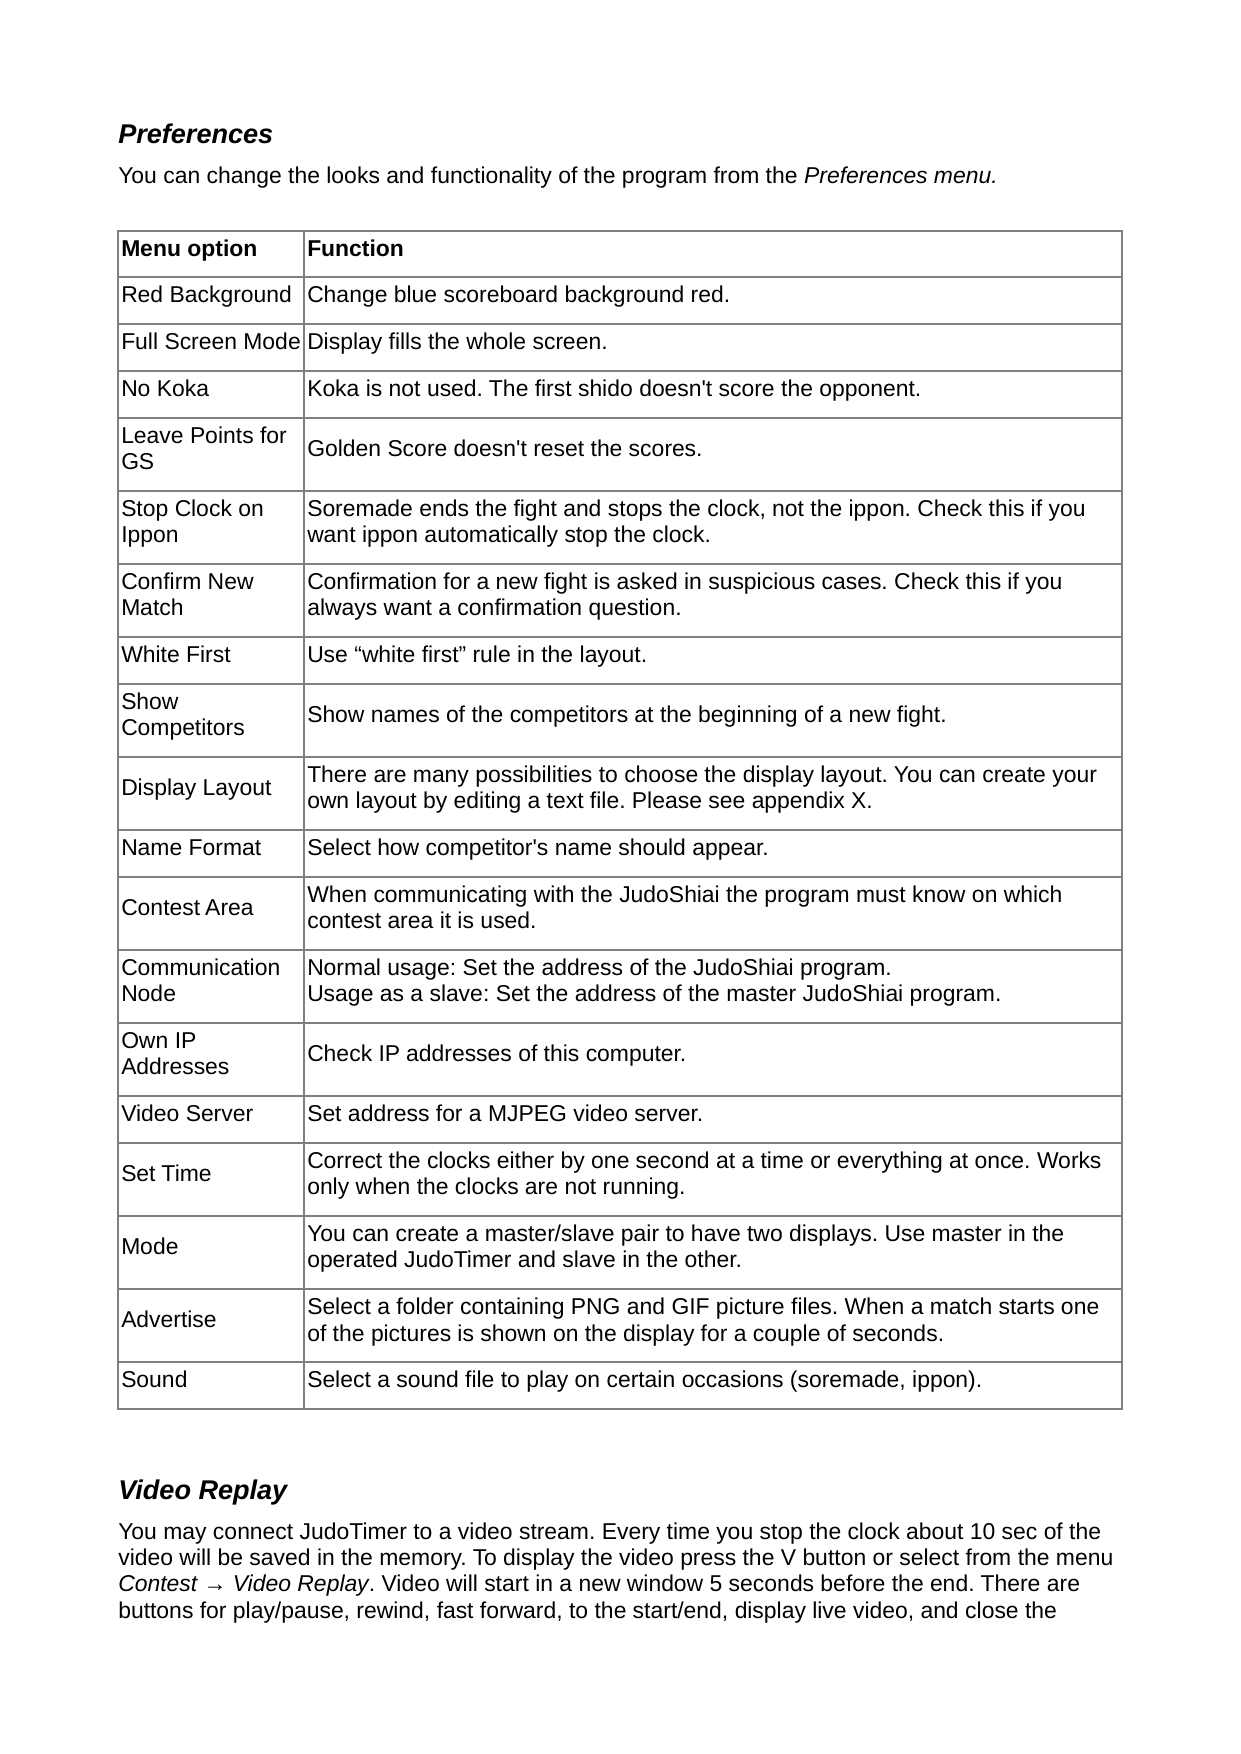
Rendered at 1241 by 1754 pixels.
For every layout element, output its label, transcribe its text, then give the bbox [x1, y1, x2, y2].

table_cell Soremade ends the fight and stops the clock, not the ippon. Check this if you want ippon automatically stop the clock. [305, 492, 1121, 563]
table_cell Check IP addresses of this computer. [305, 1024, 1121, 1095]
table_cell Communication Node [119, 951, 303, 1022]
table_cell Change blue scoreboard background red. [305, 278, 1121, 323]
table_cell Use “white first” rule in the layout. [305, 638, 1121, 683]
table_cell Normal usage: Set the address of the JudoShiai program. Usage as a slave: Set the address of the master JudoShiai program. [305, 951, 1121, 1022]
table_cell Confirm New Match [119, 565, 303, 636]
table_header Function [305, 232, 1121, 276]
text You may connect JudoTimer to a video stream. Every time you stop the clock about 10 sec of the video will be saved in the memory. To display the video press the V button or select from the menu Contest → Video Replay. Video will start in a new window 5 seconds before the end. There are buttons for play/pause, rewind, fast forward, to the start/end, display live video, and close the [118, 1518, 1122, 1623]
table_cell When communicating with the JudoShiai the program must know on which contest area it is used. [305, 878, 1121, 949]
table_cell Display Layout [119, 758, 303, 829]
subtitle Video Replay [118, 1474, 1122, 1505]
table_cell Correct the clocks either by one second at a time or everything at once. Works only when the clocks are not running. [305, 1144, 1121, 1215]
table_cell Select a folder containing PNG and GIF picture files. When a match starts one of the pictures is shown on the display for a couple of seconds. [305, 1290, 1121, 1361]
table_cell You can create a master/slave pair to have two displays. Use master in the operated JudoTimer and slave in the other. [305, 1217, 1121, 1288]
table_cell Show Competitors [119, 685, 303, 756]
table_cell Set Time [119, 1144, 303, 1215]
table_cell Contest Area [119, 878, 303, 949]
table_cell Show names of the competitors at the beginning of a new fight. [305, 685, 1121, 756]
table_cell Display fills the whole screen. [305, 325, 1121, 370]
table_cell Video Server [119, 1097, 303, 1142]
table_cell Set address for a MJPEG video server. [305, 1097, 1121, 1142]
table_cell Mode [119, 1217, 303, 1288]
table_cell Advertise [119, 1290, 303, 1361]
table_cell Select how competitor's name should appear. [305, 831, 1121, 876]
table_cell Stop Clock on Ippon [119, 492, 303, 563]
table_header Menu option [119, 232, 303, 276]
subtitle Preferences [118, 118, 1122, 149]
table_cell Name Format [119, 831, 303, 876]
table_cell Sound [119, 1363, 303, 1408]
table_cell Golden Score doesn't reset the scores. [305, 419, 1121, 490]
table_cell Koka is not used. The first shido doesn't score the opponent. [305, 372, 1121, 417]
table_cell Confirmation for a new fight is asked in suspicious cases. Check this if you always want a confirmation question. [305, 565, 1121, 636]
table_cell There are many possibilities to choose the display layout. You can create your own layout by editing a text file. Please see appendix X. [305, 758, 1121, 829]
table_cell No Koka [119, 372, 303, 417]
table_cell Leave Points for GS [119, 419, 303, 490]
text You can change the looks and functionality of the program from the Preferences menu. [118, 162, 1122, 188]
table_cell Select a sound file to play on certain occasions (soremade, ippon). [305, 1363, 1121, 1408]
table_cell Own IP Addresses [119, 1024, 303, 1095]
table_cell Full Screen Mode [119, 325, 303, 370]
table_cell Red Background [119, 278, 303, 323]
table_cell White First [119, 638, 303, 683]
